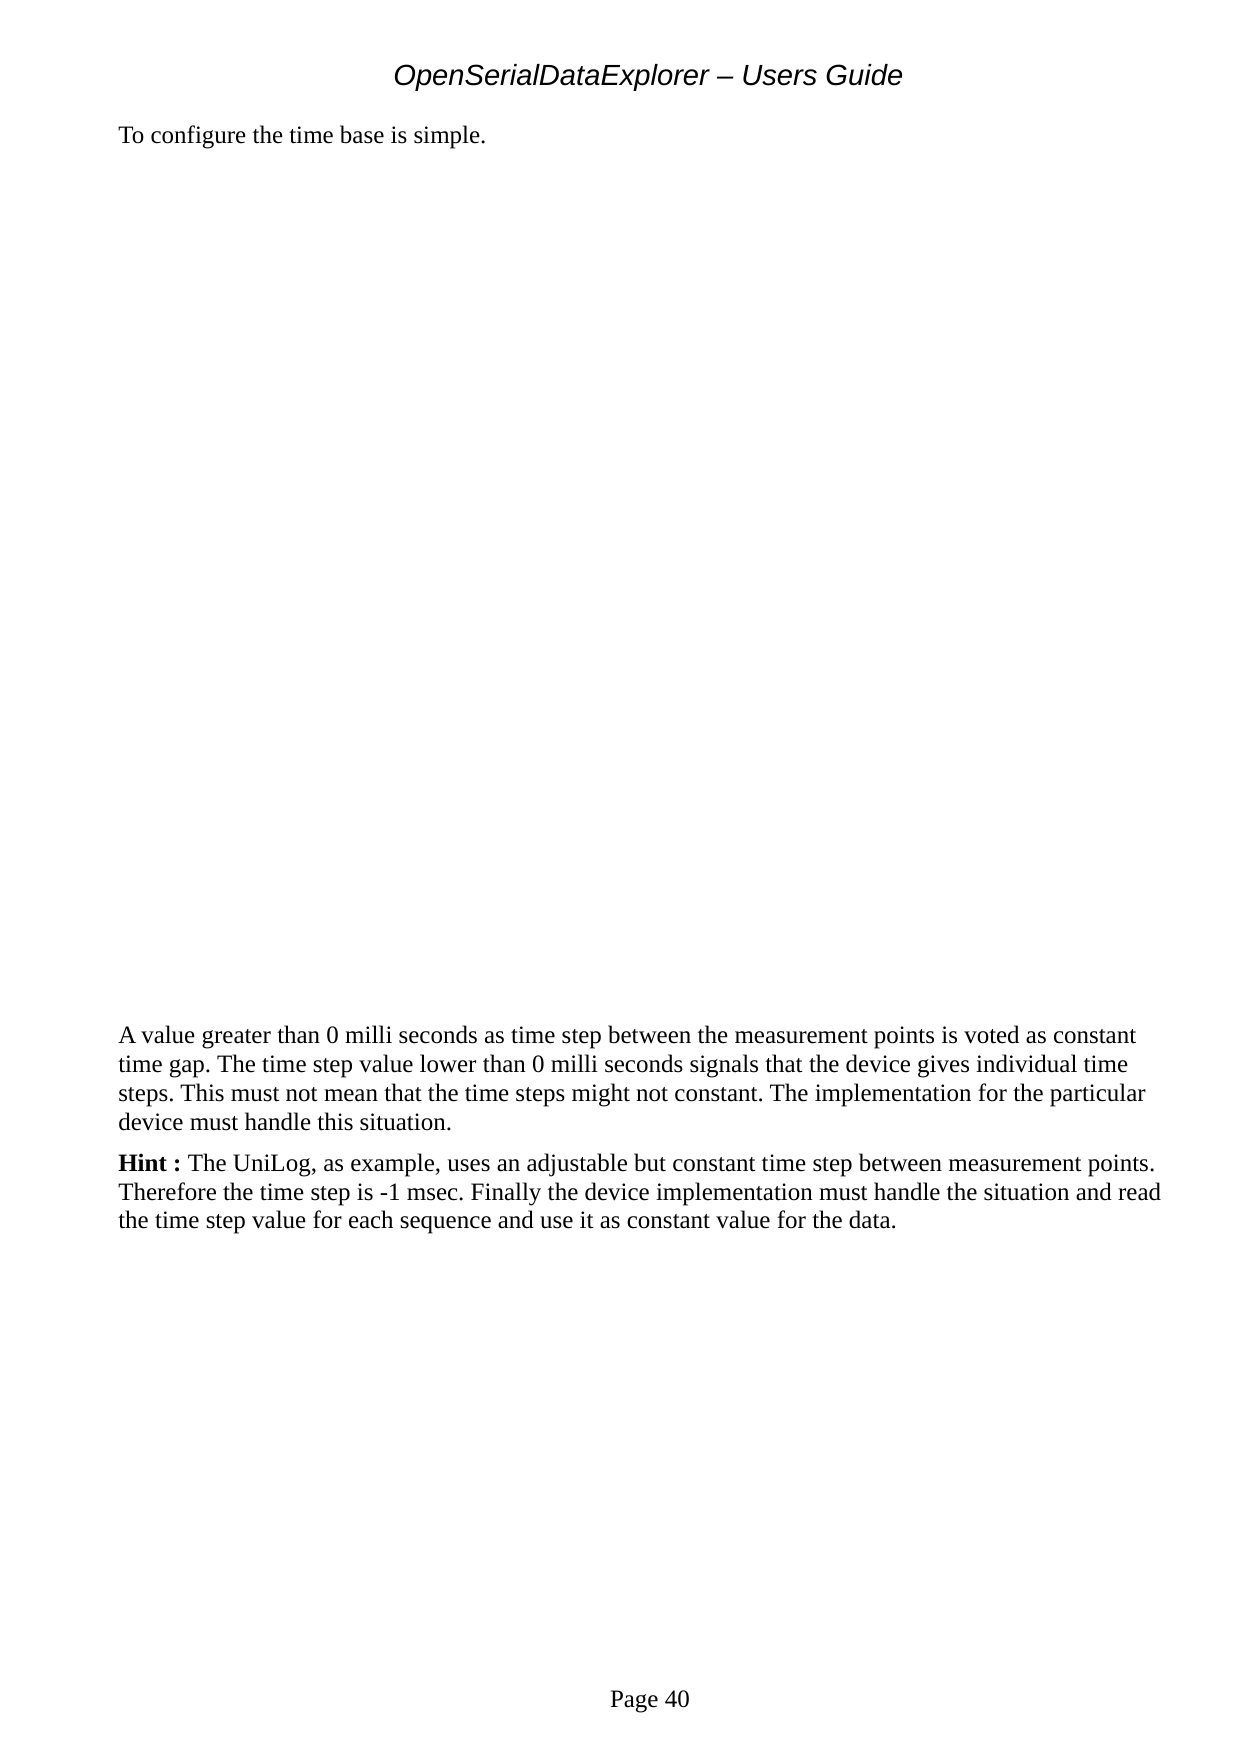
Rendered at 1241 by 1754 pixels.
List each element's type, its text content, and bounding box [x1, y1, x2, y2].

text A value greater than 0 milli seconds as time step between the measurement points is voted as constant time gap. The time step value lower than 0 milli seconds signals that the device gives individual time steps. This must not mean that the time steps might not constant. The implementation for the particular device must handle this situation. [118, 161, 1181, 1136]
text Hint : The UniLog, as example, uses an adjustable but constant time step between measurement points. Therefore the time step is -1 msec. Finally the device implementation must handle the situation and read the time step value for each sequence and use it as constant value for the data. [118, 1148, 1181, 1234]
text To configure the time base is simple. [118, 120, 1181, 149]
